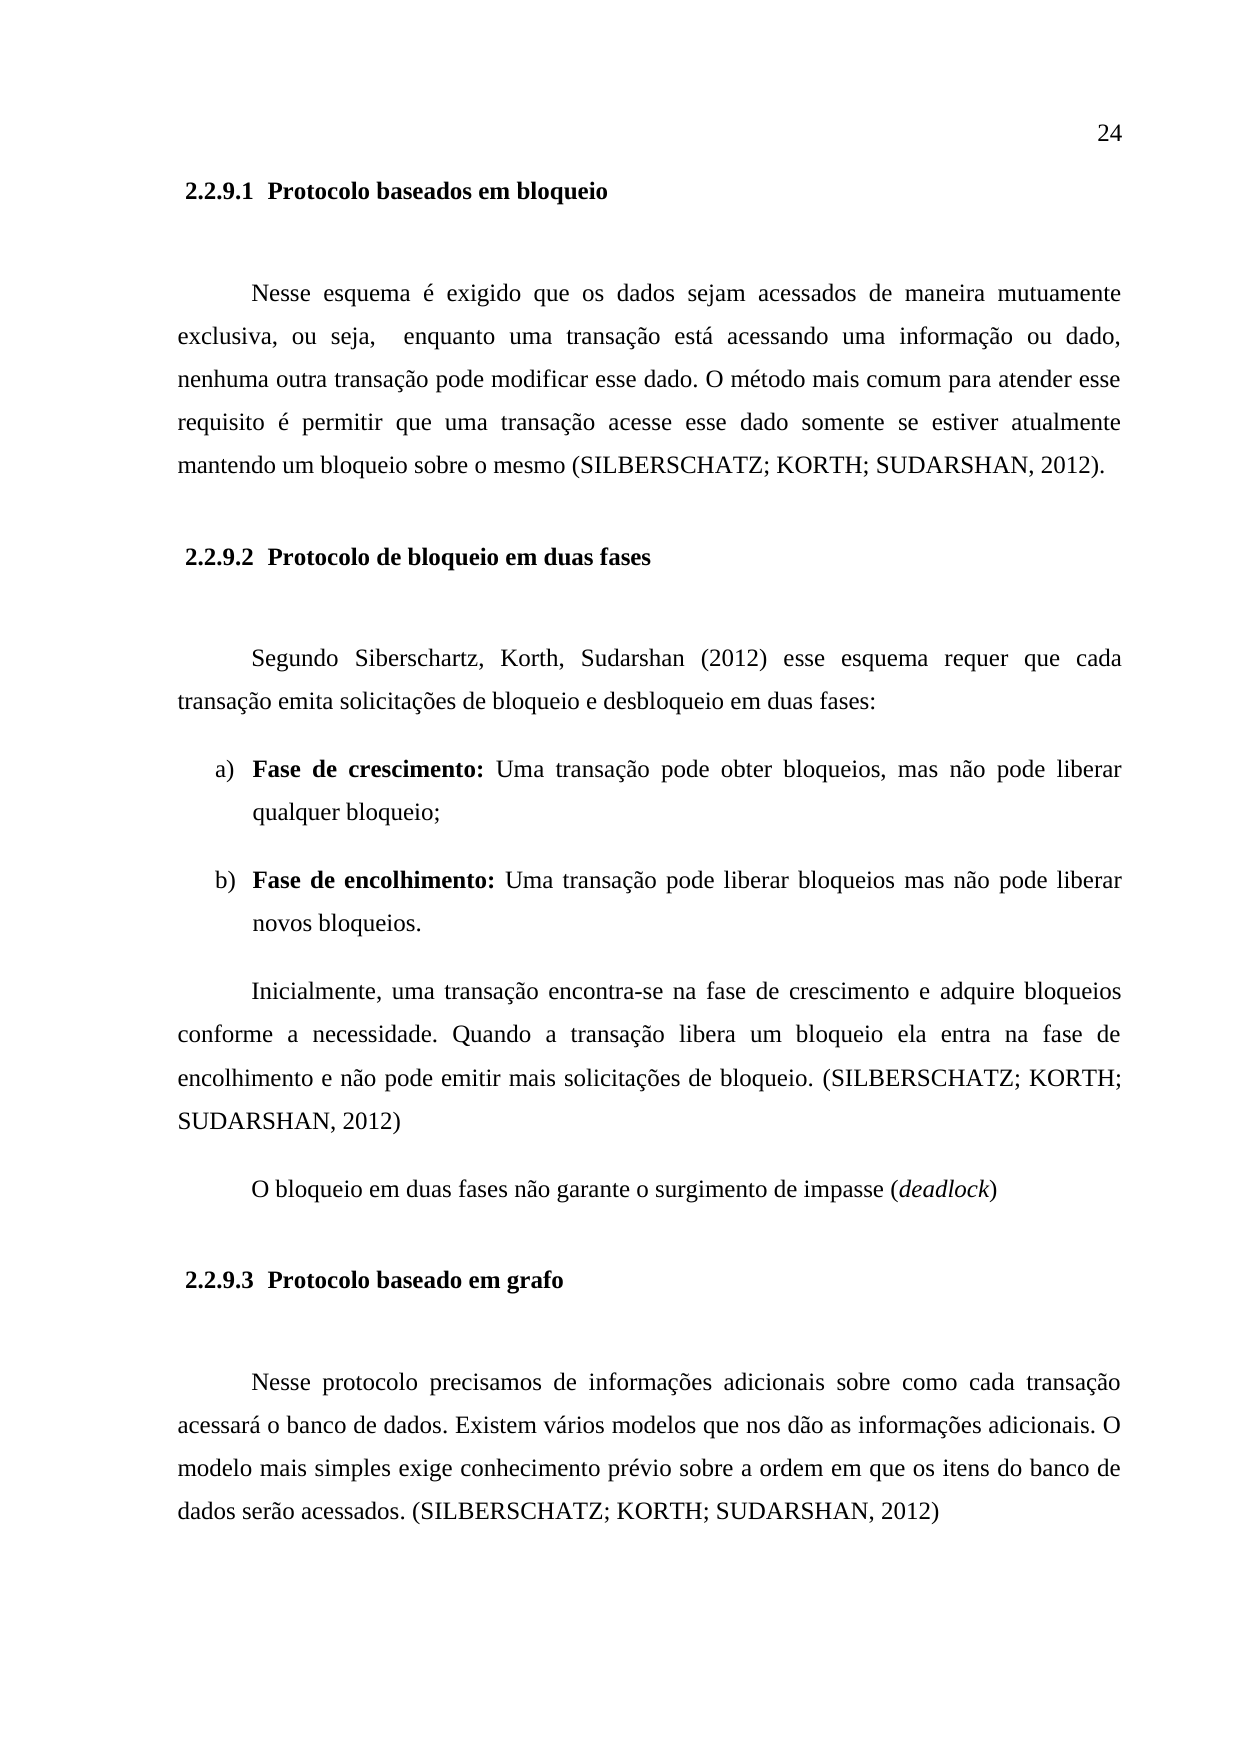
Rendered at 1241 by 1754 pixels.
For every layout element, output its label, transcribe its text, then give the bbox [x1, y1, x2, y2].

text O bloqueio em duas fases não garante o surgimento de impasse (deadlock) [177, 1174, 1122, 1202]
list Protocolo de bloqueio em duas fases [185, 542, 1122, 570]
list Protocolo baseados em bloqueio [185, 176, 1122, 205]
list Fase de encolhimento: Uma transação pode liberar bloqueios mas não pode liberar novos bloqueios. [215, 865, 1122, 937]
text Nesse esquema é exigido que os dados sejam acessados de maneira mutuamente exclusiva, ou seja, enquanto uma transação está acessando uma informação ou dado, nenhuma outra transação pode modificar esse dado. O método mais comum para atender esse requisito é permitir que uma transação acesse esse dado somente se estiver atualmente mantendo um bloqueio sobre o mesmo (SILBERSCHATZ; KORTH; SUDARSHAN, 2012). [177, 278, 1122, 479]
text Nesse protocolo precisamos de informações adicionais sobre como cada transação acessará o banco de dados. Existem vários modelos que nos dão as informações adicionais. O modelo mais simples exige conhecimento prévio sobre a ordem em que os itens do banco de dados serão acessados. (SILBERSCHATZ; KORTH; SUDARSHAN, 2012) [177, 1367, 1122, 1525]
text Segundo Siberschartz, Korth, Sudarshan (2012) esse esquema requer que cada transação emita solicitações de bloqueio e desbloqueio em duas fases: [177, 643, 1122, 715]
list Protocolo baseado em grafo [185, 1265, 1122, 1294]
list Fase de crescimento: Uma transação pode obter bloqueios, mas não pode liberar qualquer bloqueio; [215, 754, 1122, 826]
text Inicialmente, uma transação encontra-se na fase de crescimento e adquire bloqueios conforme a necessidade. Quando a transação libera um bloqueio ela entra na fase de encolhimento e não pode emitir mais solicitações de bloqueio. (SILBERSCHATZ; KORTH; SUDARSHAN, 2012) [177, 976, 1122, 1134]
